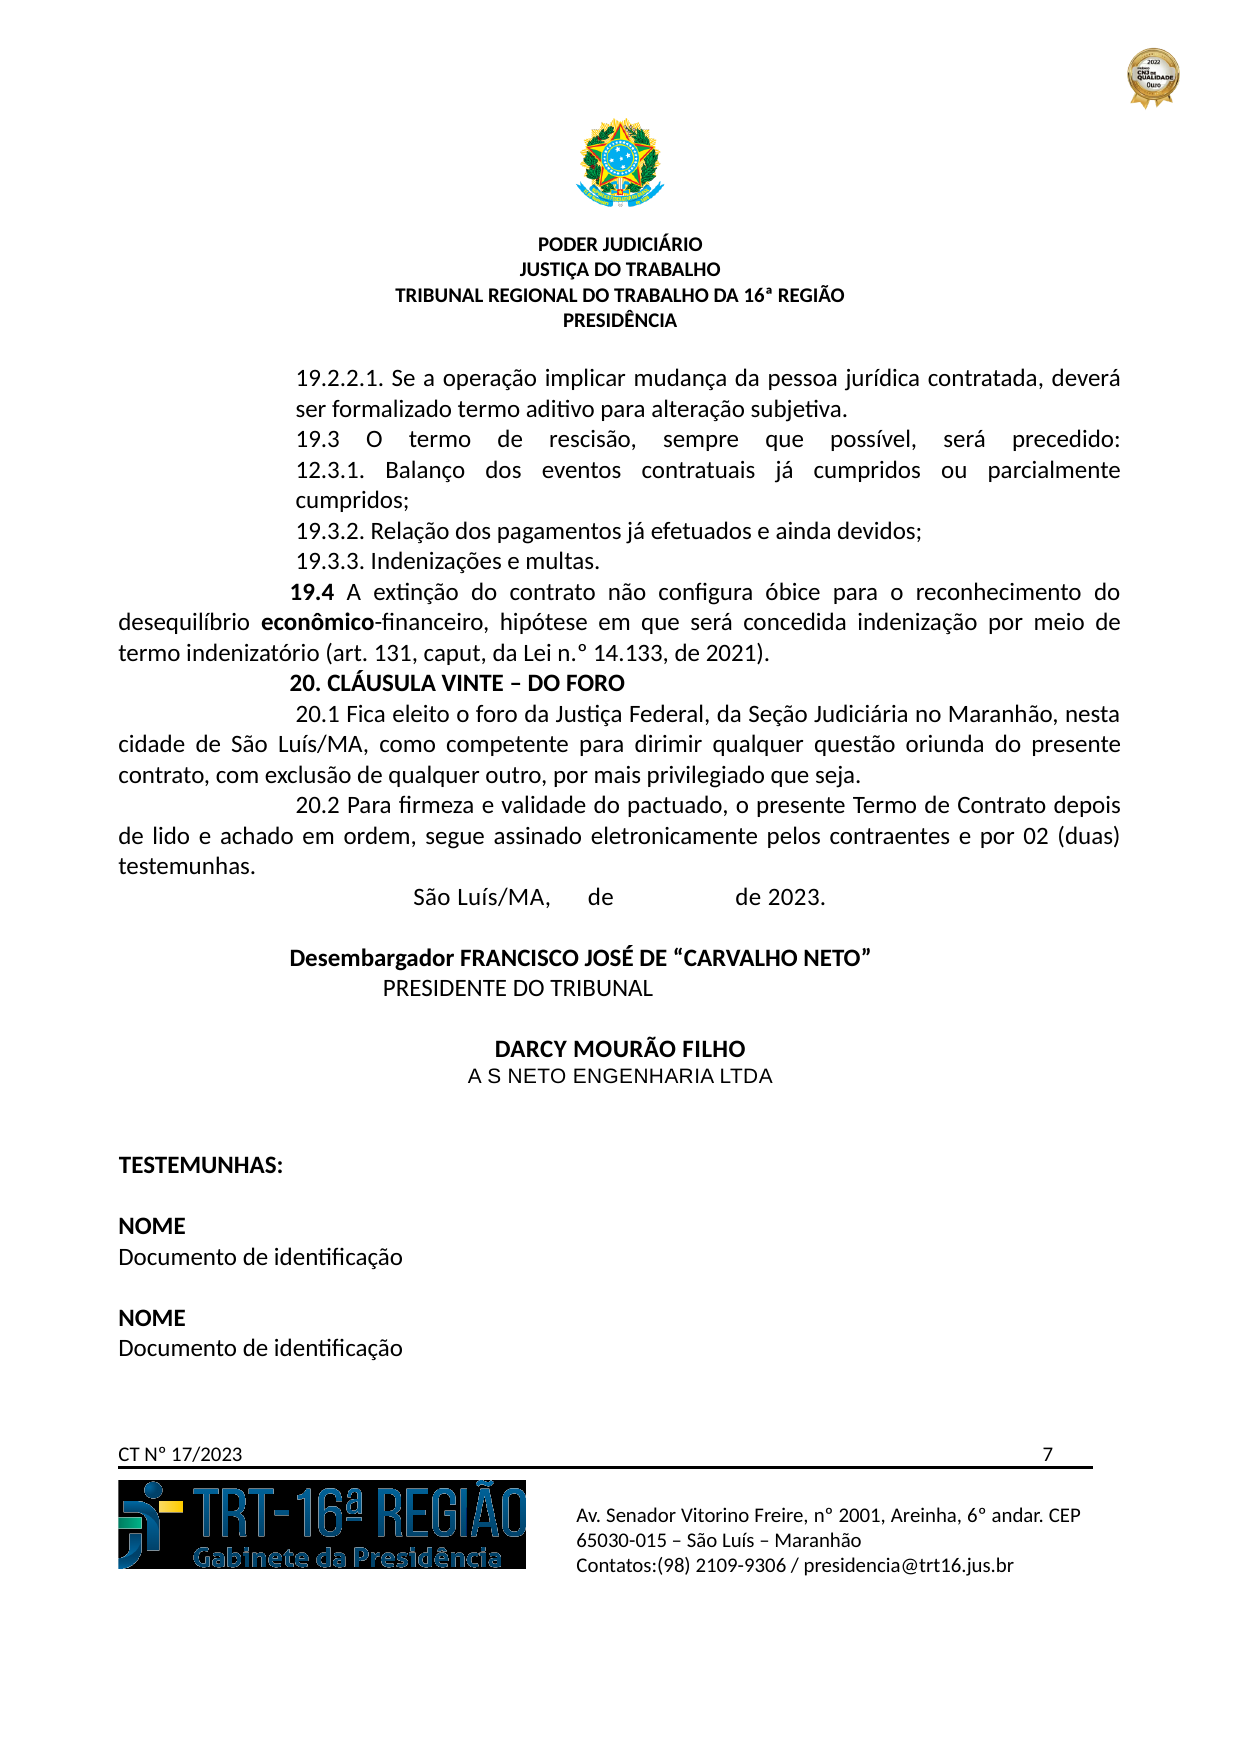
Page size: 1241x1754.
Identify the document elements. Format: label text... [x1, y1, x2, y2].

picture [1112, 36, 1191, 117]
text NOME [118, 1210, 1122, 1241]
text NOME [118, 1302, 1122, 1332]
text 19.3.3. Indenizações e multas. [295, 545, 1122, 576]
text TESTEMUNHAS: [119, 1149, 1122, 1180]
text São Luís/MA, de de 2023. [118, 881, 1122, 912]
text Desembargador FRANCISCO JOSÉ DE “CARVALHO NETO” [118, 942, 1122, 973]
text 20.1 Fica eleito o foro da Justiça Federal, da Seção Judiciária no Maranhão, nesta cidade de São Luís/MA, como competente para dirimir qualquer questão oriunda do presente contrato, com exclusão de qualquer outro, por mais privilegiado que seja. [118, 698, 1122, 789]
text 19.2.2.1. Se a operação implicar mudança da pessoa jurídica contratada, deverá ser formalizado termo aditivo para alteração subjetiva. [295, 362, 1122, 423]
text 20. CLÁUSULA VINTE – DO FORO [118, 667, 1122, 698]
text 19.3 O termo de rescisão, sempre que possível, será precedido: 12.3.1. Balanço dos eventos contratuais já cumpridos ou parcialmente cumpridos; 19.3.2. Relação dos pagamentos já efetuados e ainda devidos; [295, 423, 1122, 545]
text Documento de identificação [118, 1332, 1122, 1363]
picture [575, 118, 665, 207]
text Documento de identificação [118, 1241, 1122, 1271]
text PRESIDENTE DO TRIBUNAL [119, 973, 1122, 1003]
text 20.2 Para firmeza e validade do pactuado, o presente Termo de Contrato depois de lido e achado em ordem, segue assinado eletronicamente pelos contraentes e por 02 (duas) testemunhas. [118, 789, 1122, 881]
text 19.4 A extinção do contrato não configura óbice para o reconhecimento do desequilíbrio econômico-financeiro, hipótese em que será concedida indenização por meio de termo indenizatório (art. 131, caput, da Lei n.º 14.133, de 2021). [118, 576, 1122, 667]
picture [638, 190, 651, 195]
text A S NETO ENGENHARIA LTDA [118, 1064, 1122, 1088]
text DARCY MOURÃO FILHO [118, 1034, 1122, 1064]
